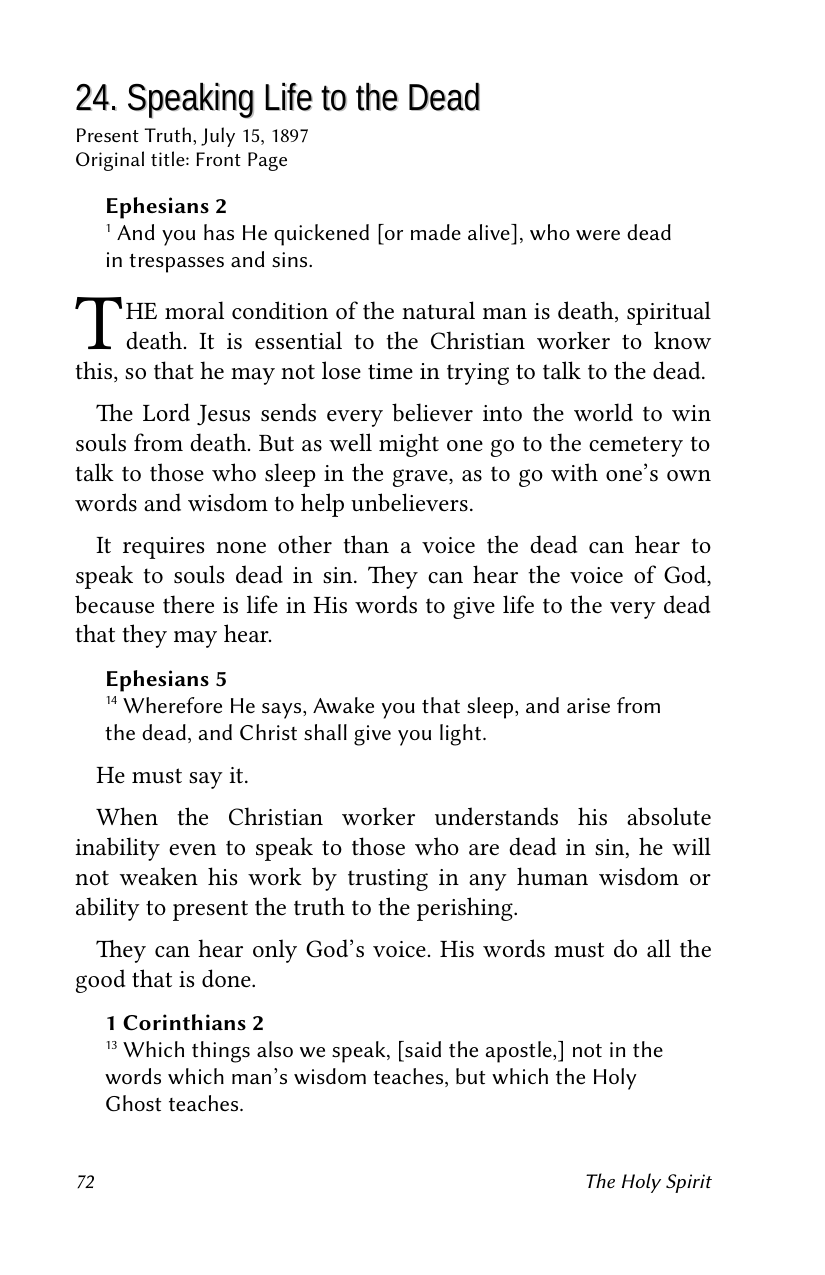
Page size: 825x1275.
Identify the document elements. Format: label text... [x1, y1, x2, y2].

text 14 Wherefore He says, Awake you that sleep, and arise from the dead, and Christ shall give you light. [105, 693, 682, 746]
text They can hear only God’s voice. His words must do all the good that is done. [75, 935, 712, 993]
text Original title: Front Page [75, 148, 712, 172]
text Ephesians 2 [105, 192, 712, 219]
text Ephesians 5 [105, 665, 712, 692]
title Speaking Life to the Dead [75, 75, 712, 118]
text The Lord Jesus sends every believer into the world to win souls from death. But as well might one go to the cemetery to talk to those who sleep in the grave, as to go with one’s own words and wisdom to help unbelievers. [75, 399, 712, 517]
text 1 And you has He quickened [or made alive], who were dead in trespasses and sins. [105, 220, 682, 273]
text He must say it. [75, 761, 712, 790]
text Present Truth, July 15, 1897 [75, 124, 712, 148]
text THE moral condition of the natural man is death, spiritual death. It is essential to the Christian worker to know this, so that he may not lose time in trying to talk to the dead. [75, 297, 712, 386]
text 13 Which things also we speak, [said the apostle,] not in the words which man’s wisdom teaches, but which the Holy Ghost teaches. [105, 1037, 682, 1117]
text When the Christian worker understands his absolute inability even to speak to those who are dead in sin, he will not weaken his work by trusting in any human wisdom or ability to present the truth to the perishing. [75, 803, 712, 922]
text 1 Corinthians 2 [105, 1010, 712, 1036]
text It requires none other than a voice the dead can hear to speak to souls dead in sin. They can hear the voice of God, because there is life in His words to give life to the very dead that they may hear. [75, 531, 712, 649]
